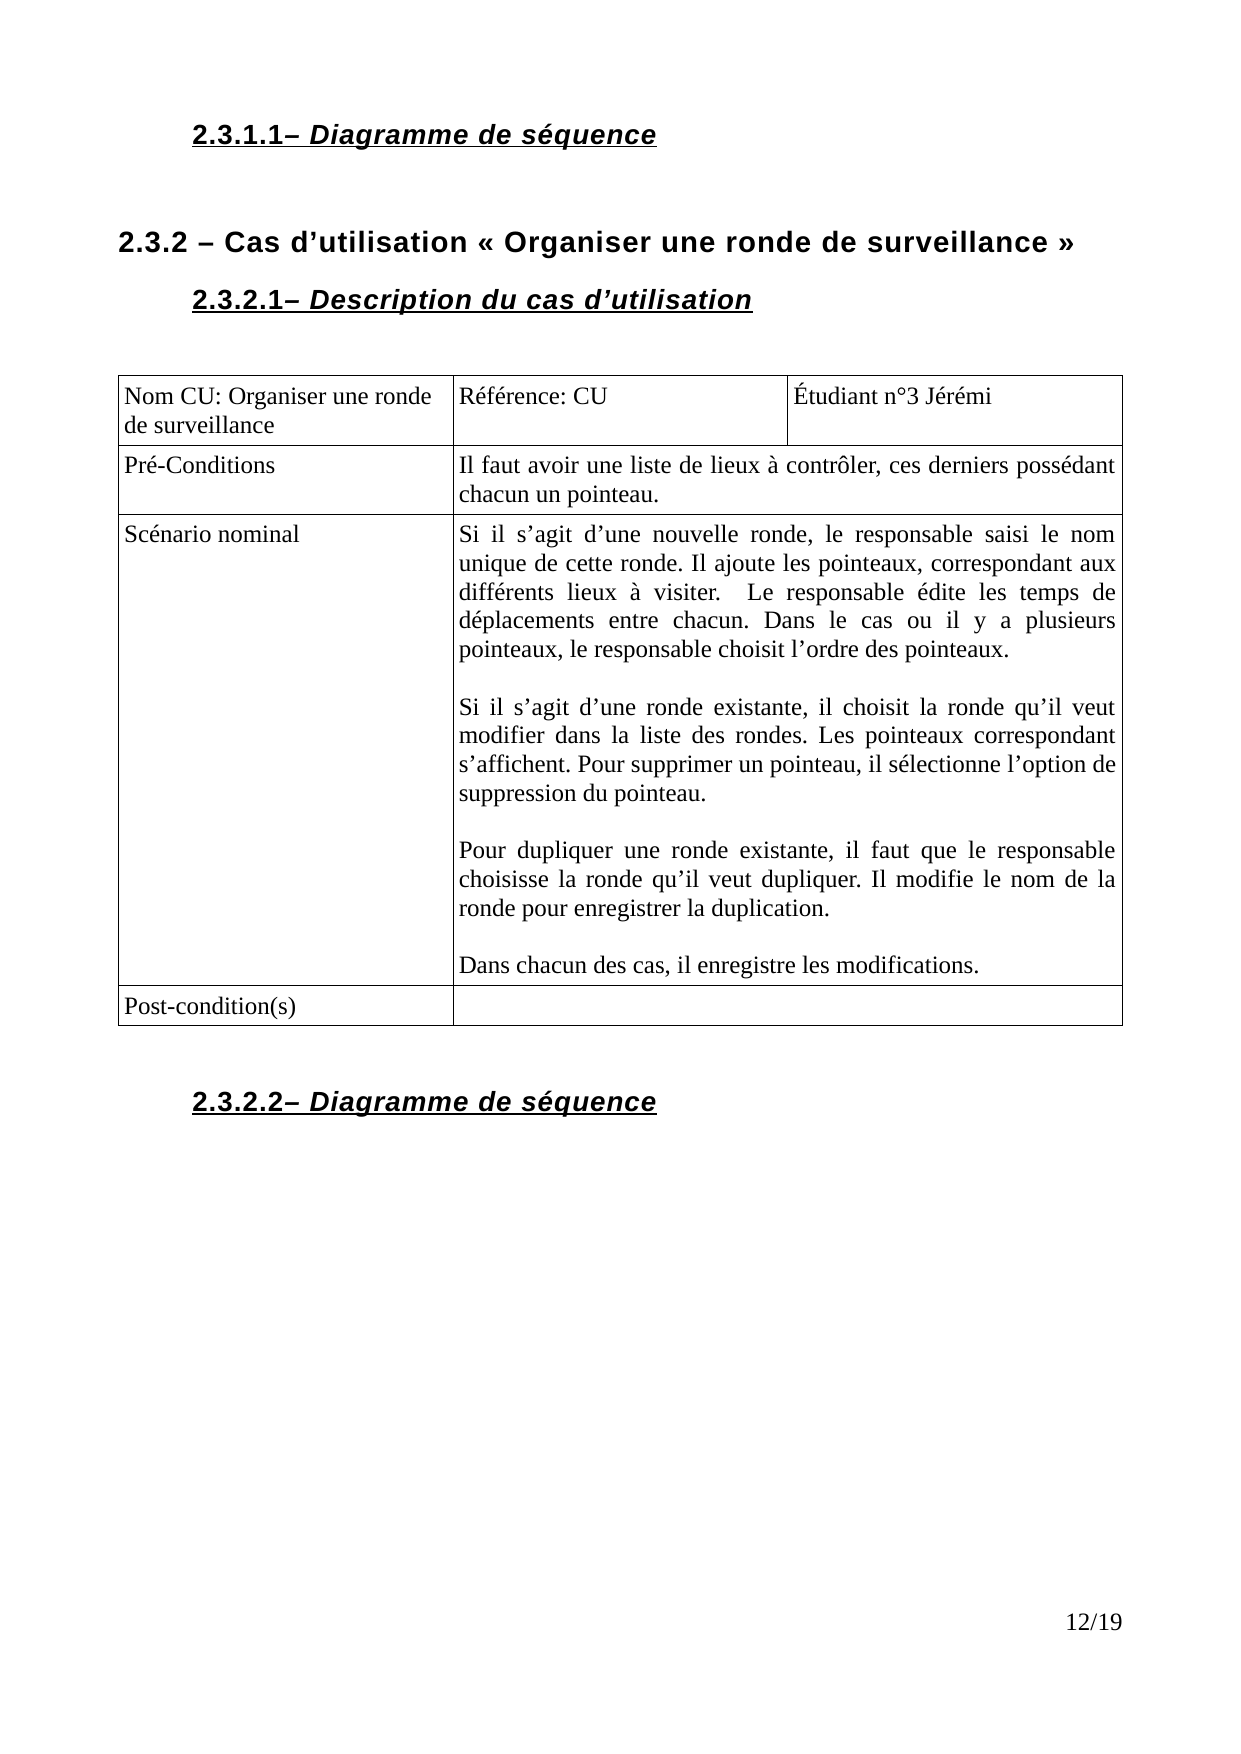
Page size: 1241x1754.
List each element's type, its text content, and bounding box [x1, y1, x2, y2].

table_cell Post-condition(s) [119, 986, 453, 1025]
subtitle 2.3.2 – Cas d’utilisation « Organiser une ronde de surveillance » [118, 225, 1122, 258]
table_header Étudiant n°3 Jérémi [788, 376, 1122, 444]
subtitle 2.3.2.1– Description du cas d’utilisation [118, 283, 1122, 315]
table_cell [454, 986, 1122, 1025]
subtitle 2.3.1.1– Diagramme de séquence [118, 118, 1122, 150]
table_cell Il faut avoir une liste de lieux à contrôler, ces derniers possédant chacun un pointeau. [454, 446, 1122, 513]
table_header Nom CU: Organiser une ronde de surveillance [119, 376, 453, 444]
table_header Référence: CU [454, 376, 787, 444]
subtitle 2.3.2.2– Diagramme de séquence [118, 1086, 1122, 1117]
table_cell Si il s’agit d’une nouvelle ronde, le responsable saisi le nom unique de cette ronde. Il ajoute les pointeaux, correspondant aux différents lieux à visiter. Le responsable édite les temps de déplacements entre chacun. Dans le cas ou il y a plusieurs pointeaux, le responsable choisit l’ordre des pointeaux. Si il s’agit d’une ronde existante, il choisit la ronde qu’il veut modifier dans la liste des rondes. Les pointeaux correspondant s’affichent. Pour supprimer un pointeau, il sélectionne l’option de suppression du pointeau. Pour dupliquer une ronde existante, il faut que le responsable choisisse la ronde qu’il veut dupliquer. Il modifie le nom de la ronde pour enregistrer la duplication. Dans chacun des cas, il enregistre les modifications. [454, 515, 1122, 985]
table_cell Pré-Conditions [119, 446, 453, 513]
table_cell Scénario nominal [119, 515, 453, 985]
